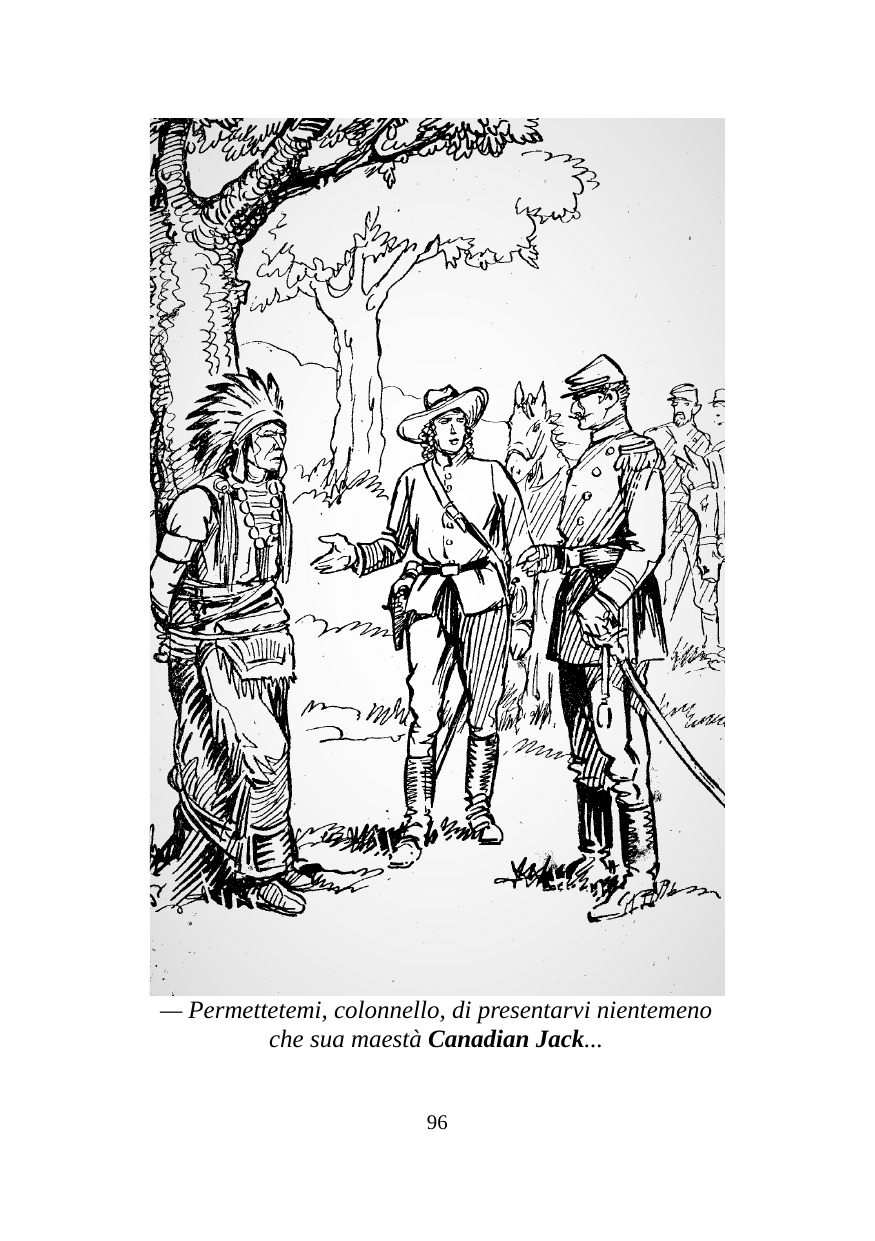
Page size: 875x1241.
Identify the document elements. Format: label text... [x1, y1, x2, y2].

text — Permettetemi, colonnello, di presentarvi nientemeno che sua maestà Canadian Jack... [149, 996, 725, 1053]
picture [149, 118, 725, 996]
